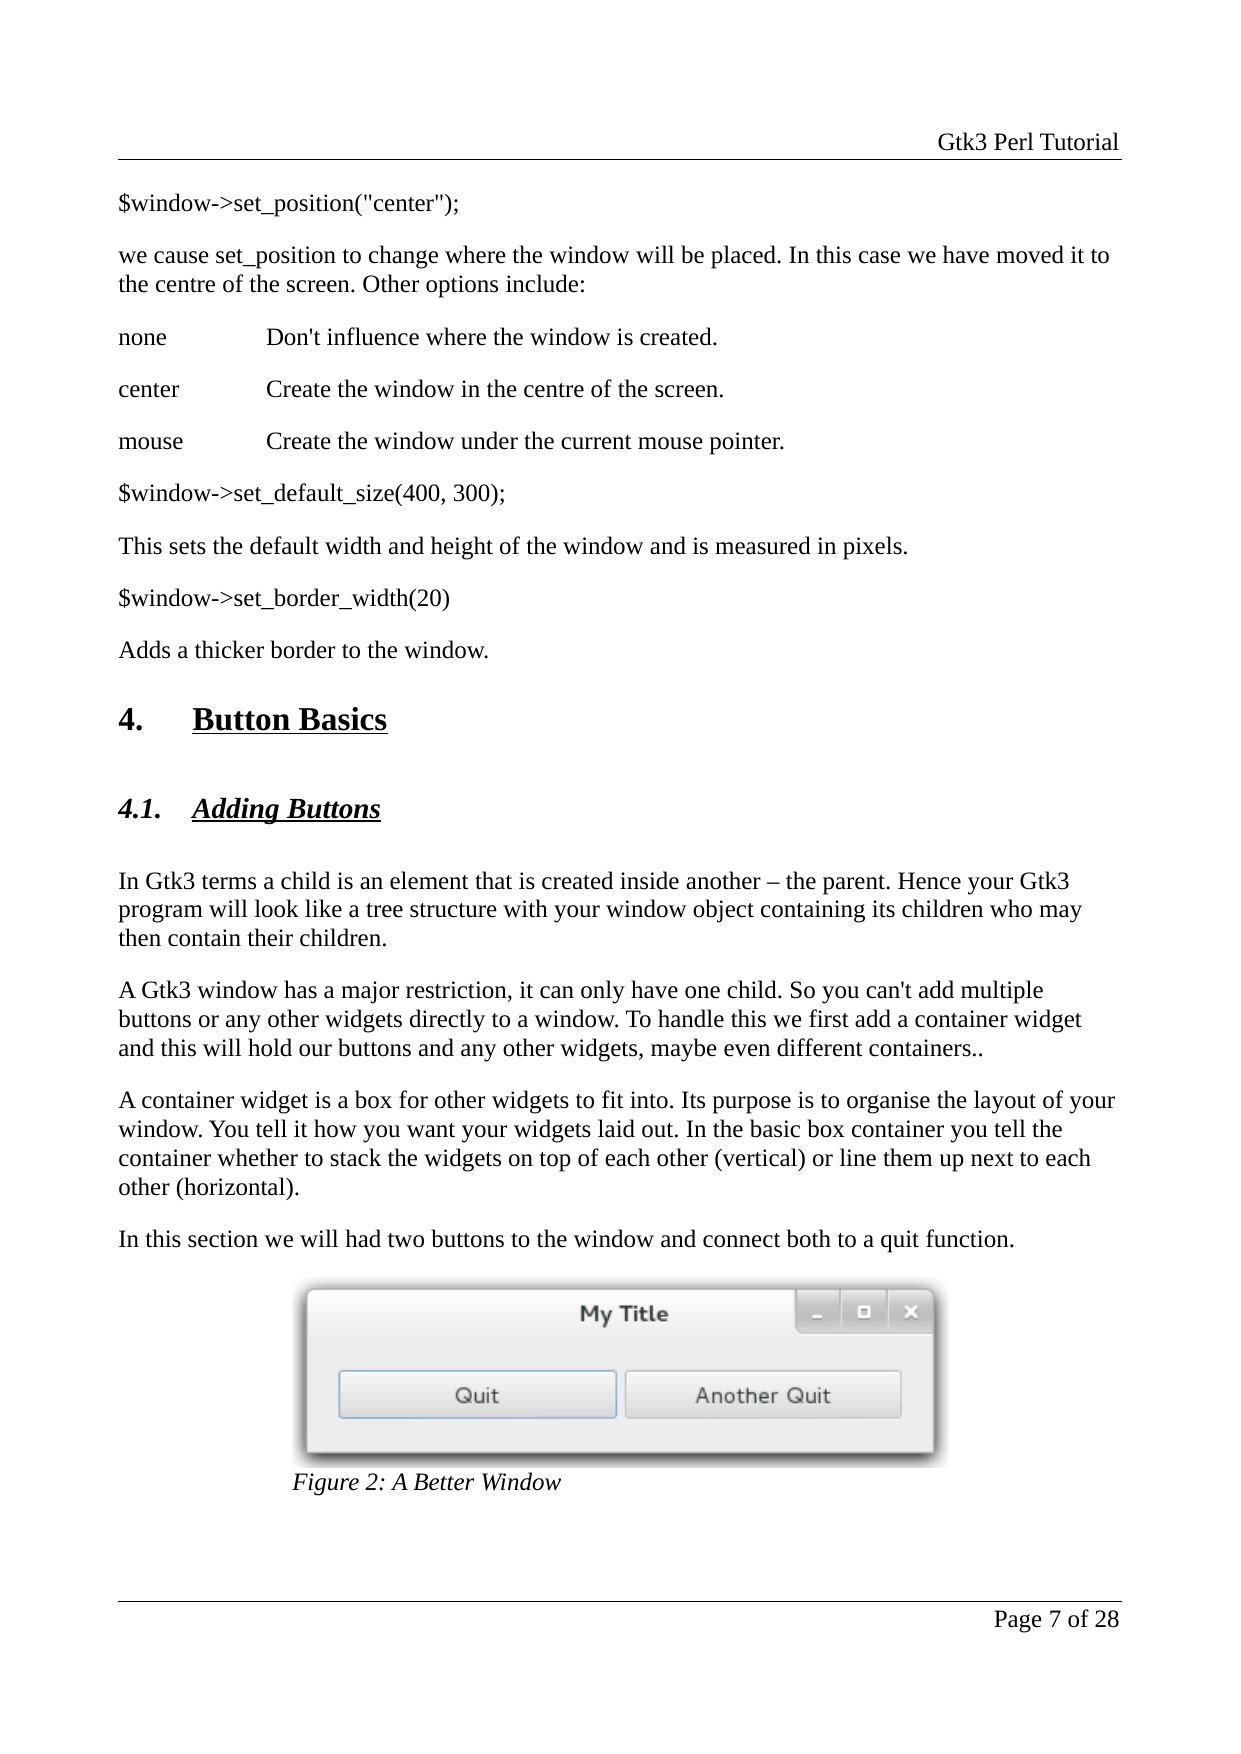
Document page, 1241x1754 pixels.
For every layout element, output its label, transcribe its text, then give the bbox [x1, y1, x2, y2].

text center Create the window in the centre of the screen. [118, 374, 1122, 403]
text $window->set_default_size(400, 300); [118, 478, 1122, 507]
subtitle Adding buttons [118, 791, 1122, 824]
text Adds a thicker border to the window. [118, 635, 1122, 664]
text Figure 2: A better window [292, 1468, 948, 1496]
text $window->set_position("center"); [118, 188, 1122, 217]
text A Gtk3 window has a major restriction, it can only have one child. So you can't add multiple buttons or any other widgets directly to a window. To handle this we first add a container widget and this will hold our buttons and any other widgets, maybe even different containers.. [118, 976, 1122, 1062]
text $window->set_border_width(20) [118, 583, 1122, 612]
subtitle Button Basics [118, 699, 1122, 738]
text we cause set_position to change where the window will be placed. In this case we have moved it to the centre of the screen. Other options include: [118, 241, 1122, 298]
text none Don't influence where the window is created. [118, 322, 1122, 350]
picture [292, 1277, 949, 1468]
text mouse Create the window under the current mouse pointer. [118, 426, 1122, 455]
text In Gtk3 terms a child is an element that is created inside another – the parent. Hence your Gtk3 program will look like a tree structure with your window object containing its children who may then contain their children. [118, 866, 1122, 952]
text This sets the default width and height of the window and is measured in pixels. [118, 531, 1122, 559]
text A container widget is a box for other widgets to fit into. Its purpose is to organise the layout of your window. You tell it how you want your widgets laid out. In the basic box container you tell the container whether to stack the widgets on top of each other (vertical) or line them up next to each other (horizontal). [118, 1085, 1122, 1200]
text In this section we will had two buttons to the window and connect both to a quit function. [118, 1224, 1122, 1253]
